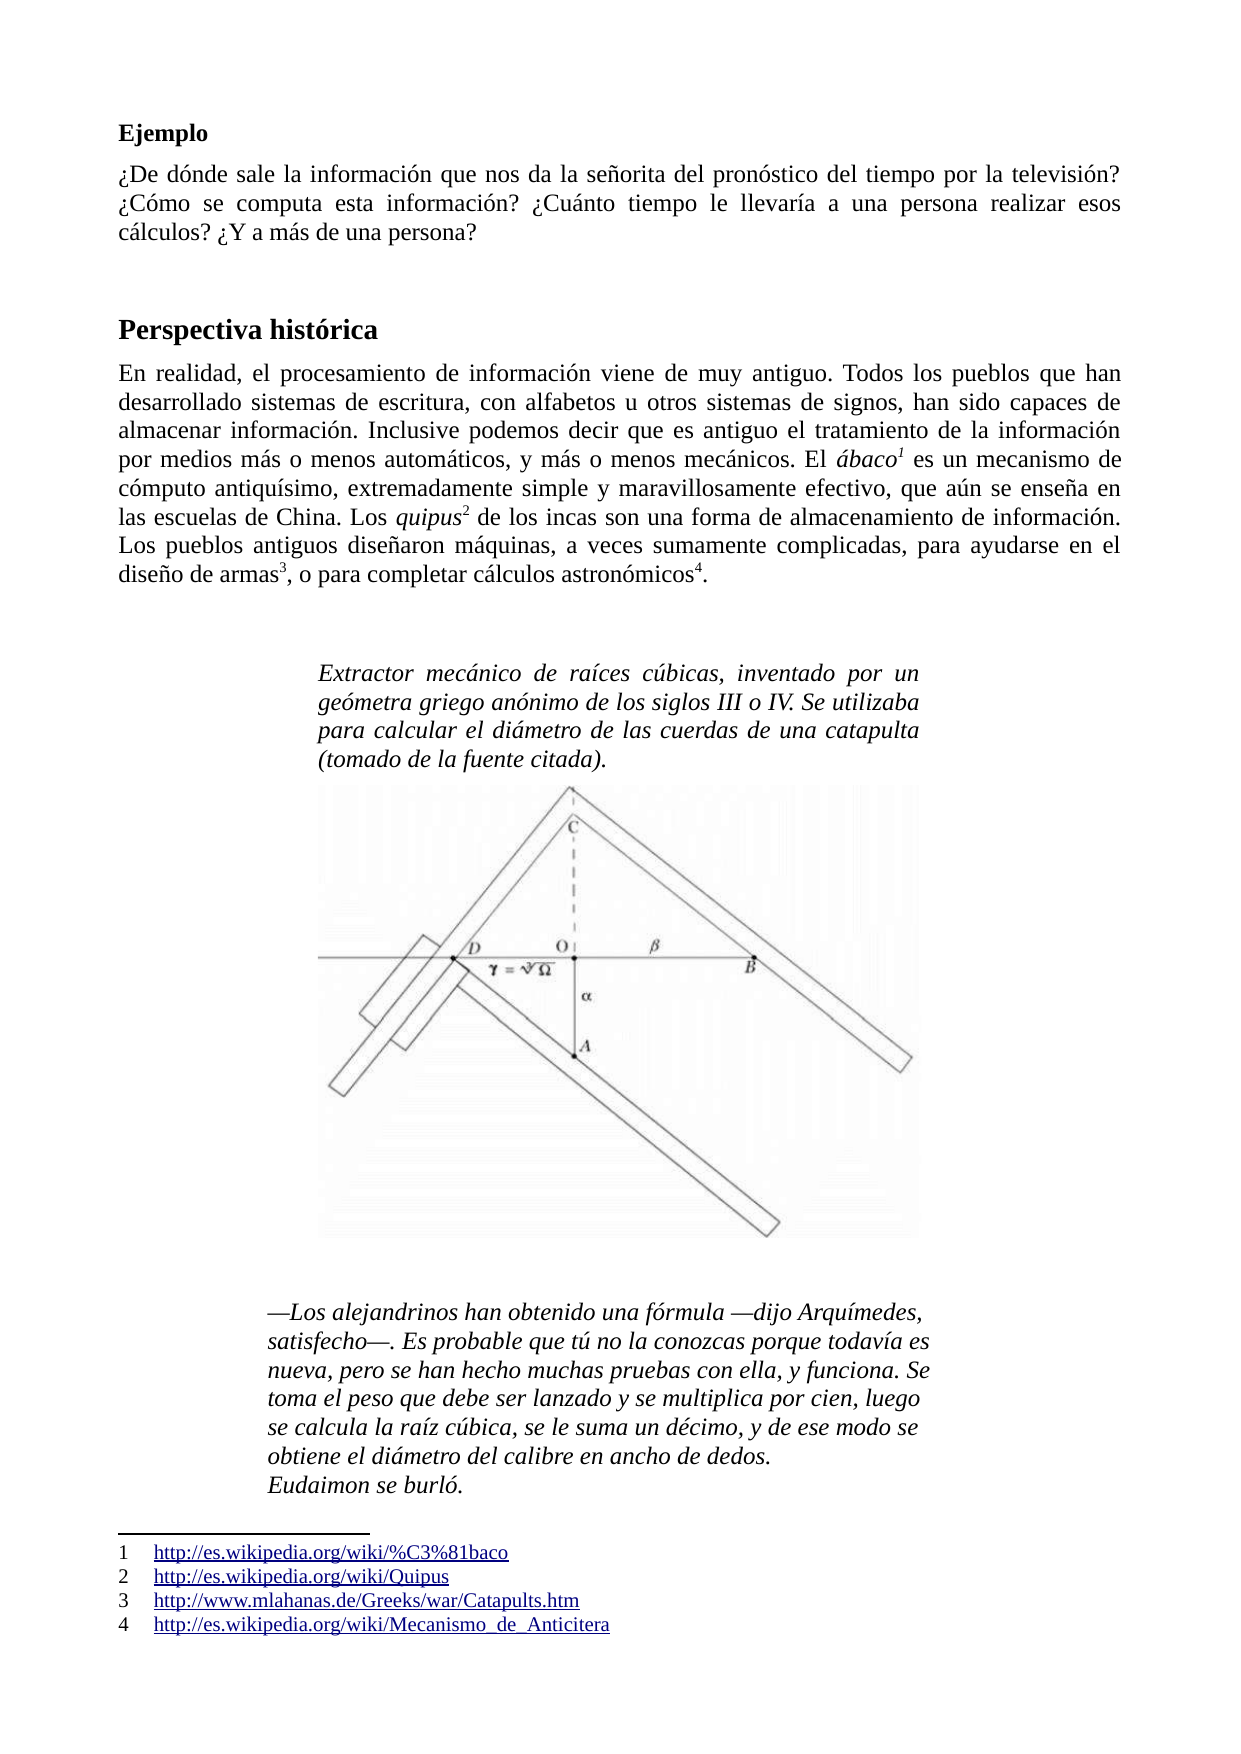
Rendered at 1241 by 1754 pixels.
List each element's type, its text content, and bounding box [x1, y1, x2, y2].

text ¿De dónde sale la información que nos da la señorita del pronóstico del tiempo por la televisión? ¿Cómo se computa esta información? ¿Cuánto tiempo le llevaría a una persona realizar esos cálculos? ¿Y a más de una persona? [118, 159, 1122, 246]
text http://es.wikipedia.org/wiki/Mecanismo_de_Anticitera [118, 1612, 1122, 1636]
text —Los alejandrinos han obtenido una fórmula —dijo Arquímedes, satisfecho—. Es probable que tú no la conozcas porque todavía es nueva, pero se han hecho muchas pruebas con ella, y funciona. Se toma el peso que debe ser lanzado y se multiplica por cien, luego se calcula la raíz cúbica, se le suma un décimo, y de ese modo se obtiene el diámetro del calibre en ancho de dedos. Eudaimon se burló. [267, 1297, 946, 1498]
subtitle Perspectiva histórica [118, 312, 1122, 345]
text http://es.wikipedia.org/wiki/Quipus [118, 1564, 1122, 1588]
text http://es.wikipedia.org/wiki/%C3%81baco [118, 1539, 1122, 1564]
text http://www.mlahanas.de/Greeks/war/Catapults.htm [118, 1588, 1122, 1612]
text Extractor mecánico de raíces cúbicas, inventado por un geómetra griego anónimo de los siglos III o IV. Se utilizaba para calcular el diámetro de las cuerdas de una catapulta (tomado de la fuente citada). [318, 658, 922, 773]
text Ejemplo [118, 118, 1122, 147]
picture [317, 785, 923, 1240]
text En realidad, el procesamiento de información viene de muy antiguo. Todos los pueblos que han desarrollado sistemas de escritura, con alfabetos u otros sistemas de signos, han sido capaces de almacenar información. Inclusive podemos decir que es antiguo el tratamiento de la información por medios más o menos automáticos, y más o menos mecánicos. El ábaco es un mecanismo de cómputo antiquísimo, extremadamente simple y maravillosamente efectivo, que aún se enseña en las escuelas de China. Los quipus de los incas son una forma de almacenamiento de información. Los pueblos antiguos diseñaron máquinas, a veces sumamente complicadas, para ayudarse en el diseño de armas, o para completar cálculos astronómicos. [118, 358, 1122, 588]
